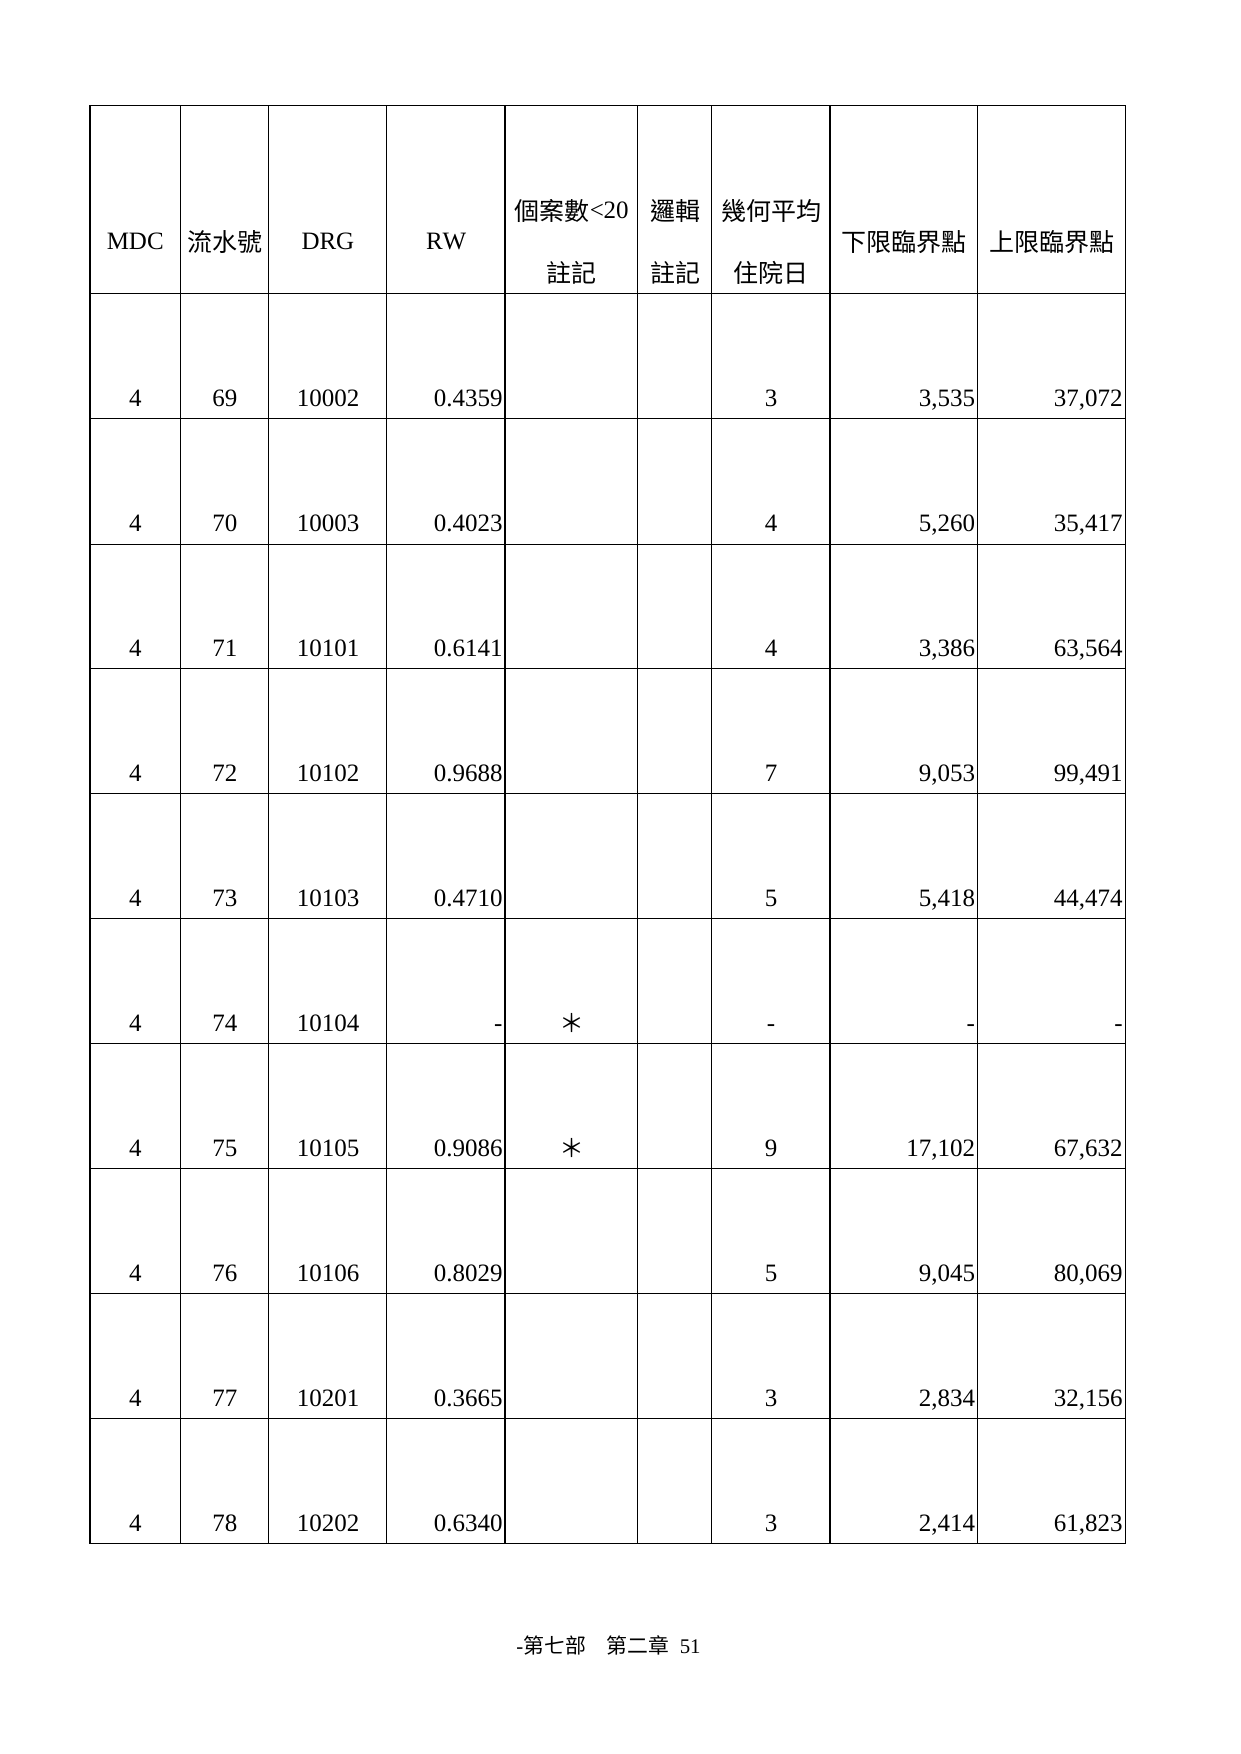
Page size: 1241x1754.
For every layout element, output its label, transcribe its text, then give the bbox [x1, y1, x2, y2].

table_header 流水號 [181, 106, 268, 293]
table_cell 4 [91, 1294, 180, 1418]
table_cell 3 [712, 294, 829, 418]
table_cell 80,069 [978, 1169, 1125, 1293]
table_cell 4 [712, 545, 829, 668]
table_cell 75 [181, 1044, 268, 1168]
table_cell 69 [181, 294, 268, 418]
table_cell [638, 669, 711, 793]
table_cell 71 [181, 545, 268, 668]
table_header 個案數<20註記 [506, 106, 637, 293]
table_cell 0.4710 [387, 794, 504, 918]
table_cell 4 [91, 919, 180, 1043]
table_cell 67,632 [978, 1044, 1125, 1168]
table_cell 4 [712, 419, 829, 543]
table_cell 5 [712, 794, 829, 918]
table_cell 4 [91, 669, 180, 793]
table_cell 4 [91, 545, 180, 668]
table_cell 7 [712, 669, 829, 793]
table_cell 63,564 [978, 545, 1125, 668]
table_cell 77 [181, 1294, 268, 1418]
table_cell 17,102 [831, 1044, 977, 1168]
table_cell 70 [181, 419, 268, 543]
table_cell 61,823 [978, 1419, 1125, 1543]
table_cell [506, 419, 637, 543]
table_cell ＊ [506, 919, 637, 1043]
table_cell 9,045 [831, 1169, 977, 1293]
table_header 上限臨界點 [978, 106, 1125, 293]
table_cell [506, 1419, 637, 1543]
table_cell [638, 1044, 711, 1168]
table_cell 5 [712, 1169, 829, 1293]
table_cell 5,260 [831, 419, 977, 543]
table_cell 3 [712, 1419, 829, 1543]
table_cell 2,414 [831, 1419, 977, 1543]
table_cell 10105 [269, 1044, 386, 1168]
table_cell 0.9688 [387, 669, 504, 793]
table_cell 10003 [269, 419, 386, 543]
table_cell [638, 919, 711, 1043]
table_cell [638, 294, 711, 418]
table_cell 3,386 [831, 545, 977, 668]
table_cell 0.6141 [387, 545, 504, 668]
table_cell 74 [181, 919, 268, 1043]
table_cell 44,474 [978, 794, 1125, 918]
table_cell 3,535 [831, 294, 977, 418]
table_cell 78 [181, 1419, 268, 1543]
table_cell [506, 1294, 637, 1418]
table_cell - [831, 919, 977, 1043]
table_cell 10002 [269, 294, 386, 418]
table_cell [506, 545, 637, 668]
table_cell 10202 [269, 1419, 386, 1543]
table_cell 99,491 [978, 669, 1125, 793]
table_cell 0.3665 [387, 1294, 504, 1418]
table_cell 72 [181, 669, 268, 793]
table_cell 10104 [269, 919, 386, 1043]
table_header MDC [91, 106, 180, 293]
table_cell 9,053 [831, 669, 977, 793]
table_cell - [712, 919, 829, 1043]
table_cell 4 [91, 1419, 180, 1543]
table_cell 9 [712, 1044, 829, 1168]
table_cell 0.4023 [387, 419, 504, 543]
table_cell 35,417 [978, 419, 1125, 543]
table_cell 2,834 [831, 1294, 977, 1418]
table_cell [506, 1169, 637, 1293]
table_cell 4 [91, 419, 180, 543]
table_cell 4 [91, 1044, 180, 1168]
table_cell 10103 [269, 794, 386, 918]
table_cell 4 [91, 794, 180, 918]
table_cell 0.6340 [387, 1419, 504, 1543]
table_cell 76 [181, 1169, 268, 1293]
table_cell 0.4359 [387, 294, 504, 418]
table_cell 73 [181, 794, 268, 918]
table_header DRG [269, 106, 386, 293]
table_cell - [387, 919, 504, 1043]
table_header 下限臨界點 [831, 106, 977, 293]
table_header RW [387, 106, 504, 293]
table_cell ＊ [506, 1044, 637, 1168]
table_cell [638, 1419, 711, 1543]
table_cell [638, 1294, 711, 1418]
table_cell 3 [712, 1294, 829, 1418]
table_cell [506, 294, 637, 418]
table_cell 0.8029 [387, 1169, 504, 1293]
table_cell 37,072 [978, 294, 1125, 418]
table_cell 10101 [269, 545, 386, 668]
table_cell [506, 669, 637, 793]
table_header 邏輯註記 [638, 106, 711, 293]
table_cell [638, 545, 711, 668]
table_cell 32,156 [978, 1294, 1125, 1418]
table_cell [638, 1169, 711, 1293]
table_cell 10102 [269, 669, 386, 793]
table_cell 10106 [269, 1169, 386, 1293]
table_cell 4 [91, 1169, 180, 1293]
table_cell 5,418 [831, 794, 977, 918]
table_cell [638, 794, 711, 918]
table_cell 4 [91, 294, 180, 418]
table_cell [638, 419, 711, 543]
table_cell - [978, 919, 1125, 1043]
table_cell 0.9086 [387, 1044, 504, 1168]
table_cell 10201 [269, 1294, 386, 1418]
table_cell [506, 794, 637, 918]
table_header 幾何平均住院日 [712, 106, 829, 293]
